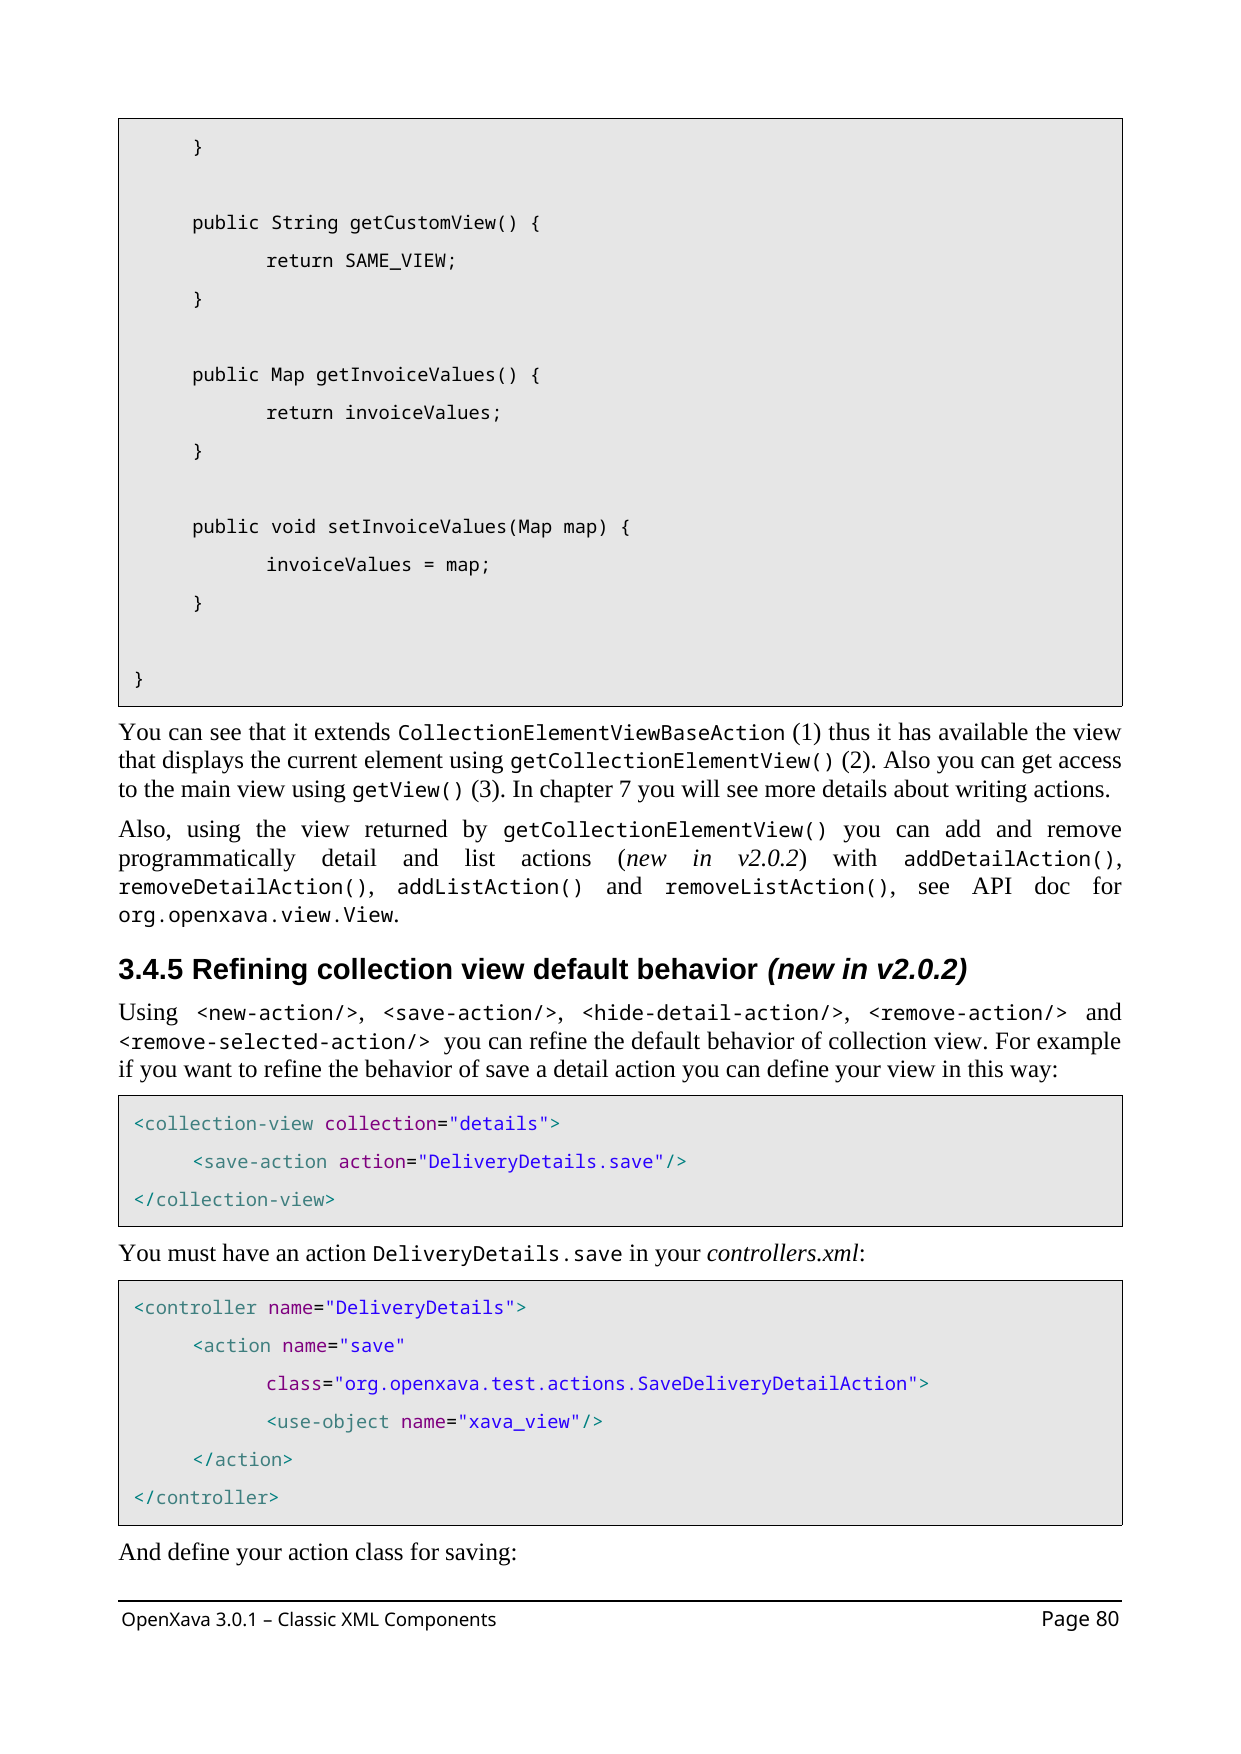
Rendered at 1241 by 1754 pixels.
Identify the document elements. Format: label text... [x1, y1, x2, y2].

subtitle Refining collection view default behavior (new in v2.0.2) [118, 953, 1122, 986]
text invoiceValues = map; [119, 536, 1122, 574]
text public void setInvoiceValues(Map map) { [119, 498, 1122, 536]
text <controller name="DeliveryDetails"> [119, 1281, 1122, 1318]
text <save-action action="DeliveryDetails.save"/> [119, 1133, 1122, 1171]
text Using <new-action/>, <save-action/>, <hide-detail-action/>, <remove-action/> and <remove-selected-action/> you can refine the default behavior of collection view. For example if you want to refine the behavior of save a detail action you can define your view in this way: [118, 998, 1122, 1083]
text class="org.openxava.test.actions.SaveDeliveryDetailAction"> [119, 1356, 1122, 1394]
text public String getCustomView() { [119, 194, 1122, 232]
text } [119, 270, 1122, 308]
text public Map getInvoiceValues() { [119, 346, 1122, 384]
text </collection-view> [119, 1171, 1122, 1226]
text <action name="save" [119, 1318, 1122, 1356]
text You must have an action DeliveryDetails.save in your controllers.xml: [118, 1239, 1122, 1267]
text <collection-view collection="details"> [119, 1096, 1122, 1133]
text </controller> [119, 1470, 1122, 1525]
text And define your action class for saving: [118, 1538, 1122, 1565]
text <use-object name="xava_view"/> [119, 1394, 1122, 1432]
text } [119, 119, 1122, 156]
text } [119, 422, 1122, 460]
text </action> [119, 1432, 1122, 1470]
text } [119, 574, 1122, 612]
text return SAME_VIEW; [119, 232, 1122, 270]
text You can see that it extends CollectionElementViewBaseAction (1) thus it has available the view that displays the current element using getCollectionElementView() (2). Also you can get access to the main view using getView() (3). In chapter 7 you will see more details about writing actions. [118, 718, 1122, 803]
text } [119, 650, 1122, 706]
text return invoiceValues; [119, 384, 1122, 422]
text Also, using the view returned by getCollectionElementView() you can add and remove programmatically detail and list actions (new in v2.0.2) with addDetailAction(), removeDetailAction(), addListAction() and removeListAction(), see API doc for org.openxava.view.View. [118, 815, 1122, 928]
